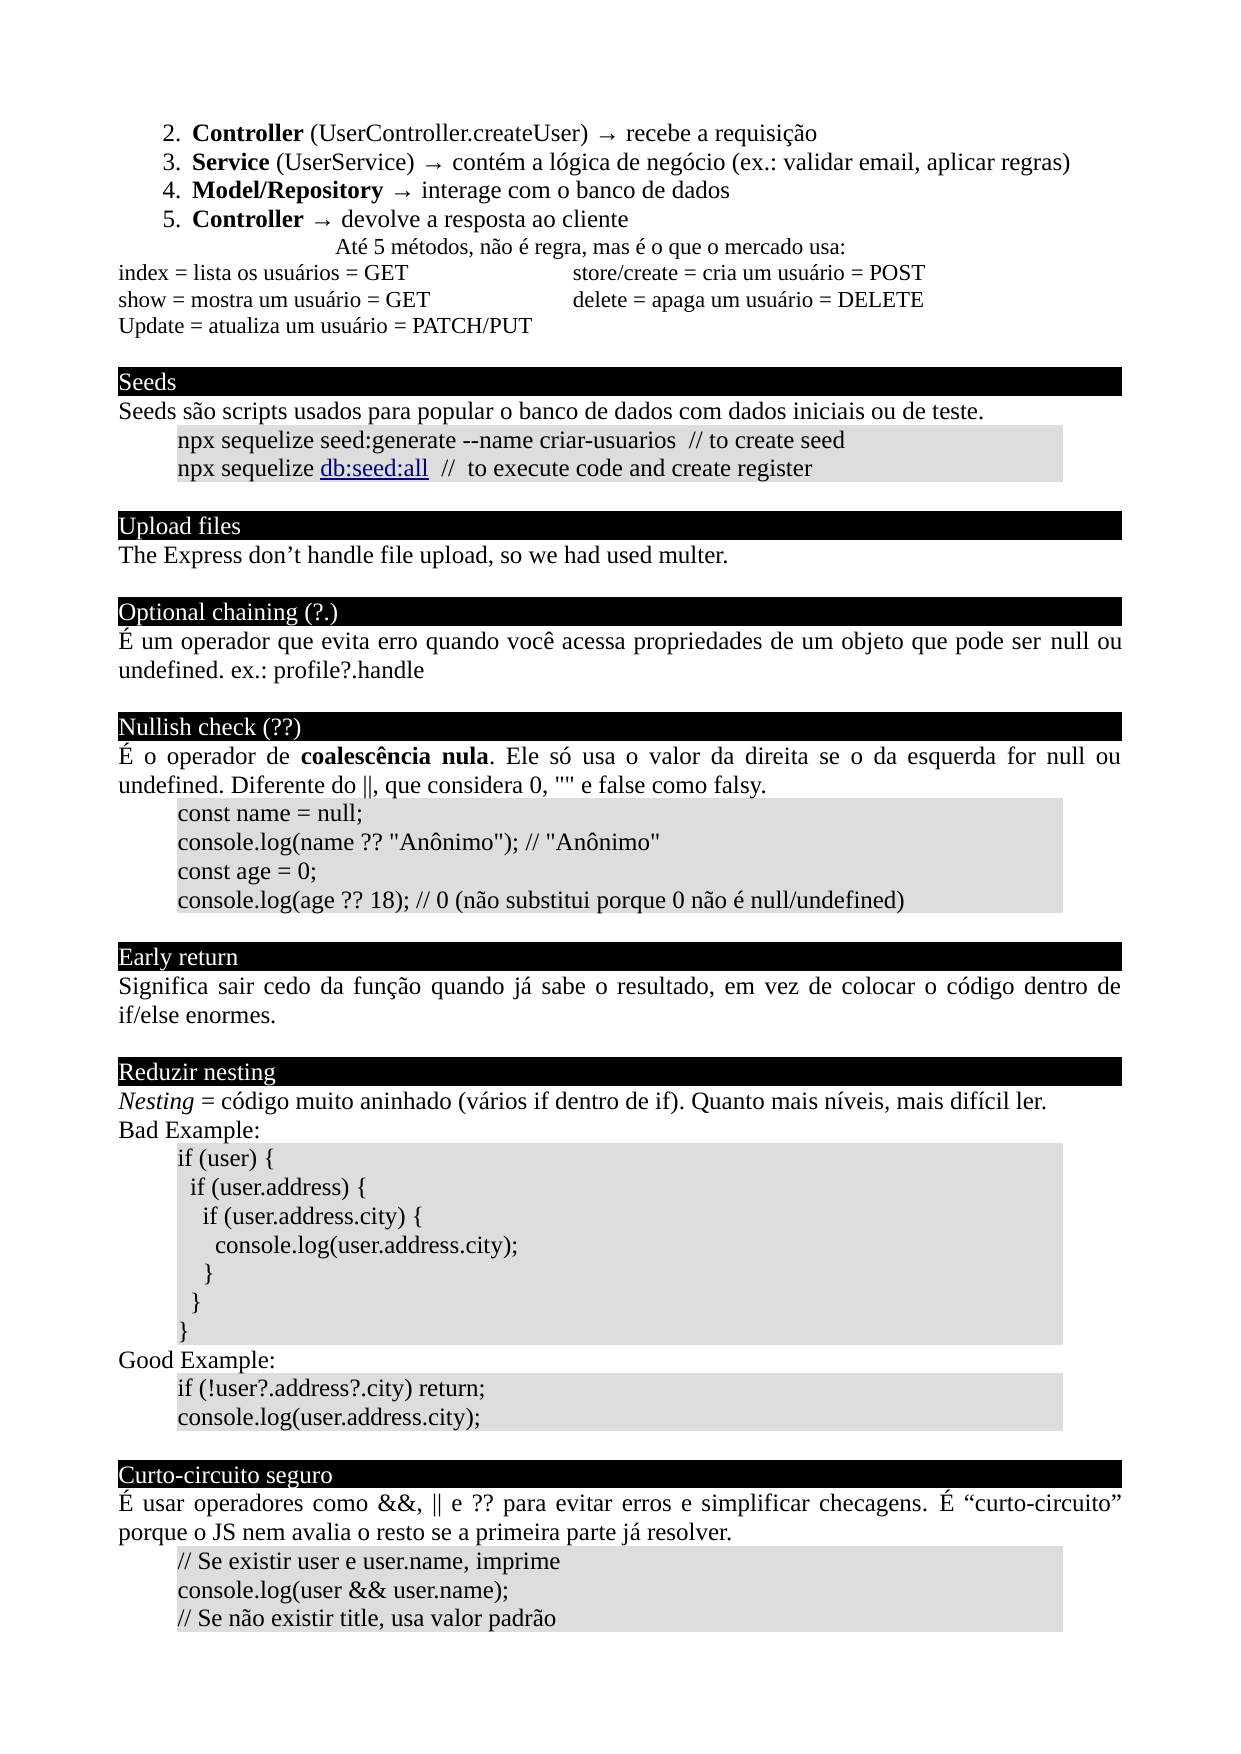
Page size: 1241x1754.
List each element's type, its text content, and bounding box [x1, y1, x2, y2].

table_cell delete = apaga um usuário = DELETE [573, 286, 1122, 312]
table_cell Update = atualiza um usuário = PATCH/PUT [118, 312, 868, 338]
text É um operador que evita erro quando você acessa propriedades de um objeto que pode ser null ou undefined. ex.: profile?.handle [118, 626, 1122, 683]
text } [177, 1316, 1063, 1345]
text } [177, 1258, 1063, 1287]
text Curto-circuito seguro [118, 1460, 1122, 1488]
list Service (UserService) → contém a lógica de negócio (ex.: validar email, aplicar regras) [162, 147, 1122, 176]
text Seeds [118, 367, 1122, 396]
text É o operador de coalescência nula. Ele só usa o valor da direita se o da esquerda for null ou undefined. Diferente do ||, que considera 0, "" e false como falsy. [118, 741, 1122, 798]
table_cell [868, 312, 1122, 338]
table_cell index = lista os usuários = GET [118, 260, 573, 286]
list Controller → devolve a resposta ao cliente [162, 204, 1122, 233]
text if (user) { [177, 1143, 1063, 1172]
text Nullish check (??) [118, 712, 1122, 741]
text console.log(user.address.city); [177, 1402, 1063, 1431]
text console.log(age ?? 18); // 0 (não substitui porque 0 não é null/undefined) [177, 885, 1063, 913]
text Bad Example: [118, 1115, 1122, 1143]
table_header Até 5 métodos, não é regra, mas é o que o mercado usa: [118, 233, 1122, 259]
list Model/Repository → interage com o banco de dados [162, 176, 1122, 204]
text console.log(user.address.city); [177, 1230, 1063, 1258]
text Good Example: [118, 1345, 1122, 1373]
text // Se existir user e user.name, imprime [177, 1546, 1063, 1575]
text The Express don’t handle file upload, so we had used multer. [118, 540, 1122, 568]
text Nesting = código muito aninhado (vários if dentro de if). Quanto mais níveis, mais difícil ler. [118, 1086, 1122, 1115]
text Reduzir nesting [118, 1057, 1122, 1086]
text const name = null; [177, 798, 1063, 827]
text if (user.address) { [177, 1172, 1063, 1201]
table_cell store/create = cria um usuário = POST [573, 260, 1122, 286]
text npx sequelize db:seed:all // to execute code and create register [177, 453, 1063, 482]
text } [177, 1287, 1063, 1316]
text if (!user?.address?.city) return; [177, 1373, 1063, 1402]
text console.log(user && user.name); [177, 1575, 1063, 1603]
text npx sequelize seed:generate --name criar-usuarios // to create seed [177, 425, 1063, 453]
text É usar operadores como &&, || e ?? para evitar erros e simplificar checagens. É “curto-circuito” porque o JS nem avalia o resto se a primeira parte já resolver. [118, 1488, 1122, 1546]
text const age = 0; [177, 856, 1063, 885]
text Seeds são scripts usados para popular o banco de dados com dados iniciais ou de teste. [118, 396, 1122, 425]
text if (user.address.city) { [177, 1201, 1063, 1230]
text Early return [118, 942, 1122, 971]
text // Se não existir title, usa valor padrão [177, 1603, 1063, 1632]
list Controller (UserController.createUser) → recebe a requisição [162, 118, 1122, 147]
text console.log(name ?? "Anônimo"); // "Anônimo" [177, 827, 1063, 856]
text Significa sair cedo da função quando já sabe o resultado, em vez de colocar o código dentro de if/else enormes. [118, 971, 1122, 1028]
text Upload files [118, 511, 1122, 540]
text Optional chaining (?.) [118, 597, 1122, 626]
table_cell show = mostra um usuário = GET [118, 286, 573, 312]
